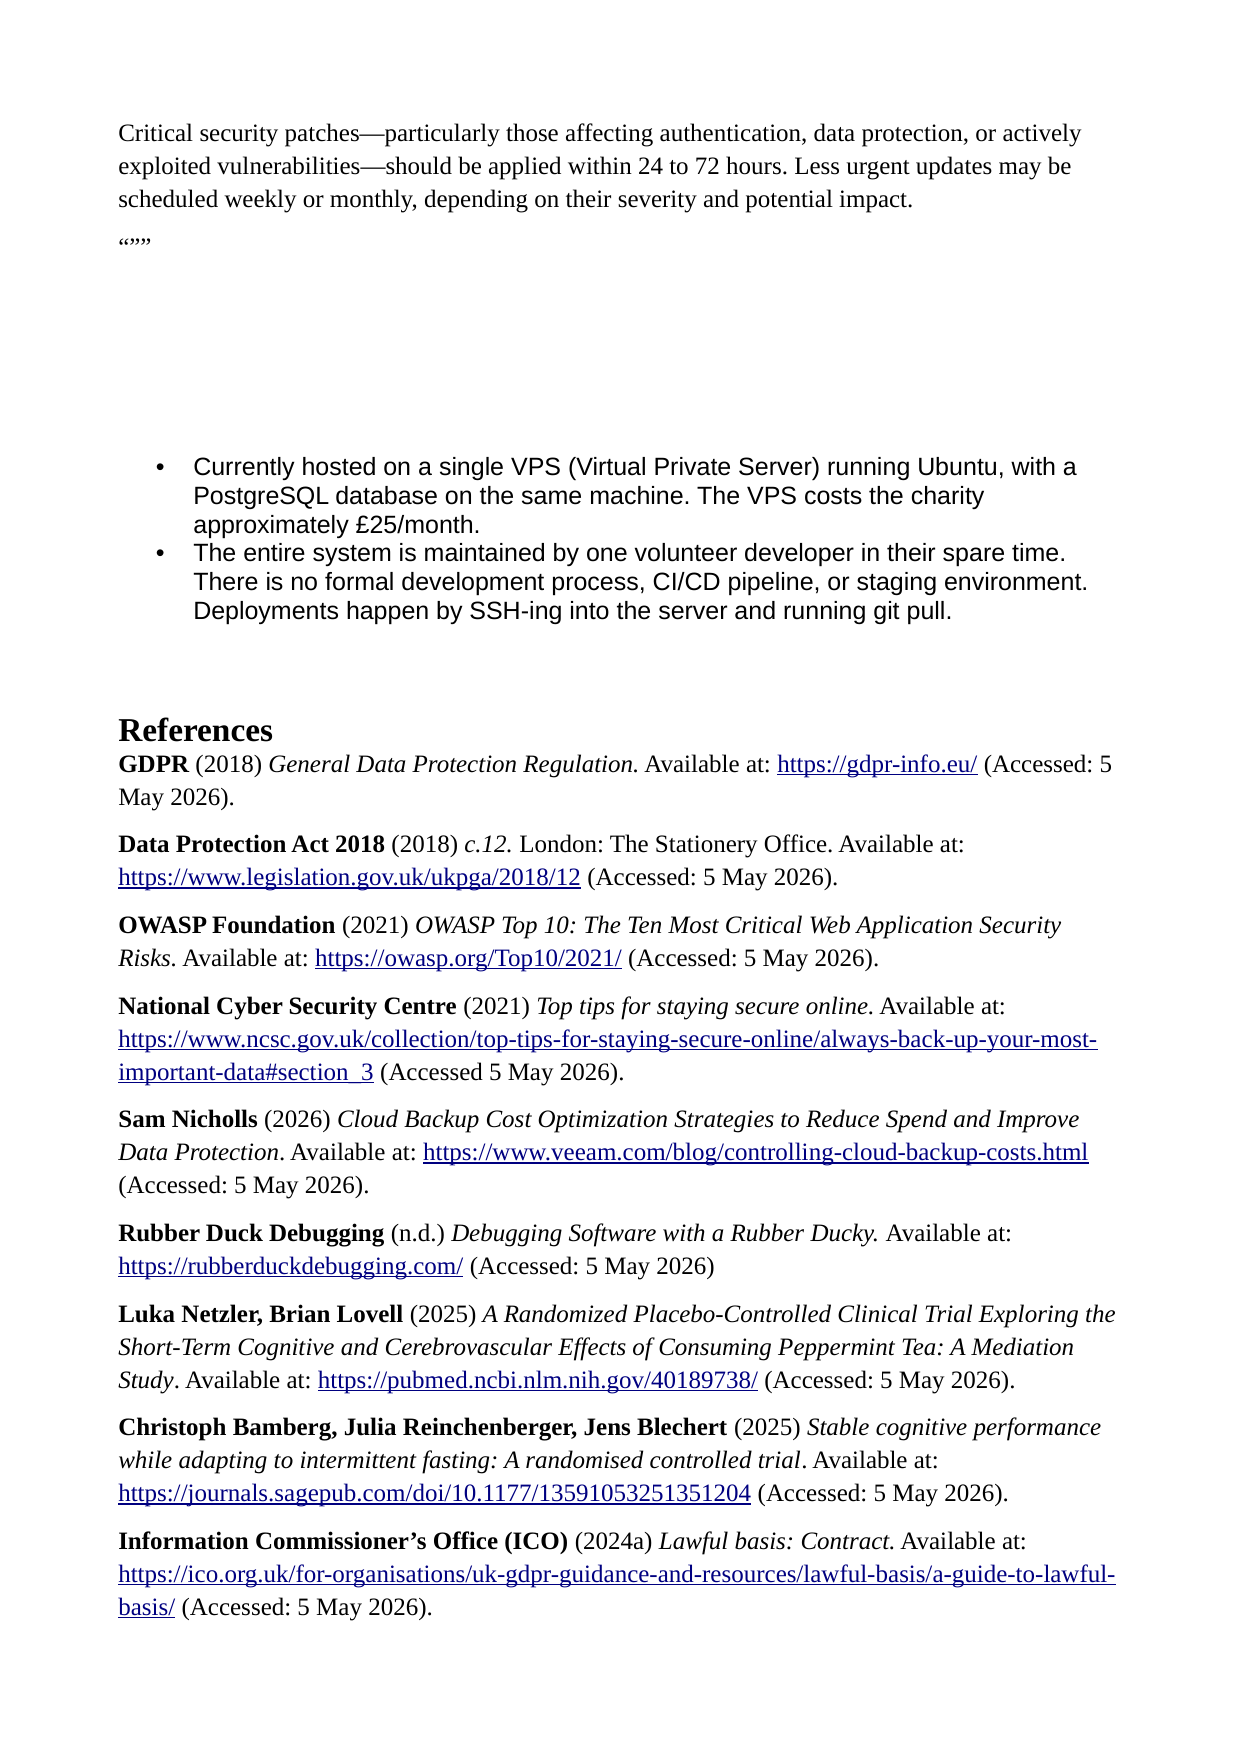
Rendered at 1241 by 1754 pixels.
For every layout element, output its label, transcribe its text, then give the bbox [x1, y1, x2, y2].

list Currently hosted on a single VPS (Virtual Private Server) running Ubuntu, with a PostgreSQL database on the same machine. The VPS costs the charity approximately £25/month. [156, 452, 1122, 538]
text References [118, 711, 1122, 749]
text Rubber Duck Debugging (n.d.) Debugging Software with a Rubber Ducky. Available at: https://rubberduckdebugging.com/ (Accessed: 5 May 2026) [118, 1218, 1122, 1280]
text Data Protection Act 2018 (2018) c.12. London: The Stationery Office. Available at: https://www.legislation.gov.uk/ukpga/2018/12 (Accessed: 5 May 2026). [118, 829, 1122, 891]
text Christoph Bamberg, Julia Reinchenberger, Jens Blechert (2025) Stable cognitive performance while adapting to intermittent fasting: A randomised controlled trial. Available at: https://journals.sagepub.com/doi/10.1177/13591053251351204 (Accessed: 5 May 2026). [118, 1412, 1122, 1507]
text Sam Nicholls (2026) Cloud Backup Cost Optimization Strategies to Reduce Spend and Improve Data Protection. Available at: https://www.veeam.com/blog/controlling-cloud-backup-costs.html (Accessed: 5 May 2026). [118, 1104, 1122, 1199]
text “”” [118, 232, 1122, 261]
text Luka Netzler, Brian Lovell (2025) A Randomized Placebo-Controlled Clinical Trial Exploring the Short-Term Cognitive and Cerebrovascular Effects of Consuming Peppermint Tea: A Mediation Study. Available at: https://pubmed.ncbi.nlm.nih.gov/40189738/ (Accessed: 5 May 2026). [118, 1299, 1122, 1393]
text GDPR (2018) General Data Protection Regulation. Available at: https://gdpr-info.eu/ (Accessed: 5 May 2026). [118, 749, 1122, 811]
text National Cyber Security Centre (2021) Top tips for staying secure online. Available at: https://www.ncsc.gov.uk/collection/top-tips-for-staying-secure-online/always-back-up-your-most-important-data#section_3 (Accessed 5 May 2026). [118, 991, 1122, 1086]
list The entire system is maintained by one volunteer developer in their spare time. There is no formal development process, CI/CD pipeline, or staging environment. Deployments happen by SSH-ing into the server and running git pull. [156, 538, 1122, 625]
text OWASP Foundation (2021) OWASP Top 10: The Ten Most Critical Web Application Security Risks. Available at: https://owasp.org/Top10/2021/ (Accessed: 5 May 2026). [118, 910, 1122, 972]
text Critical security patches—particularly those affecting authentication, data protection, or actively exploited vulnerabilities—should be applied within 24 to 72 hours. Less urgent updates may be scheduled weekly or monthly, depending on their severity and potential impact. [118, 118, 1122, 213]
text Information Commissioner’s Office (ICO) (2024a) Lawful basis: Contract. Available at: https://ico.org.uk/for-organisations/uk-gdpr-guidance-and-resources/lawful-basis/a-guide-to-lawful-basis/ (Accessed: 5 May 2026). [118, 1526, 1122, 1621]
